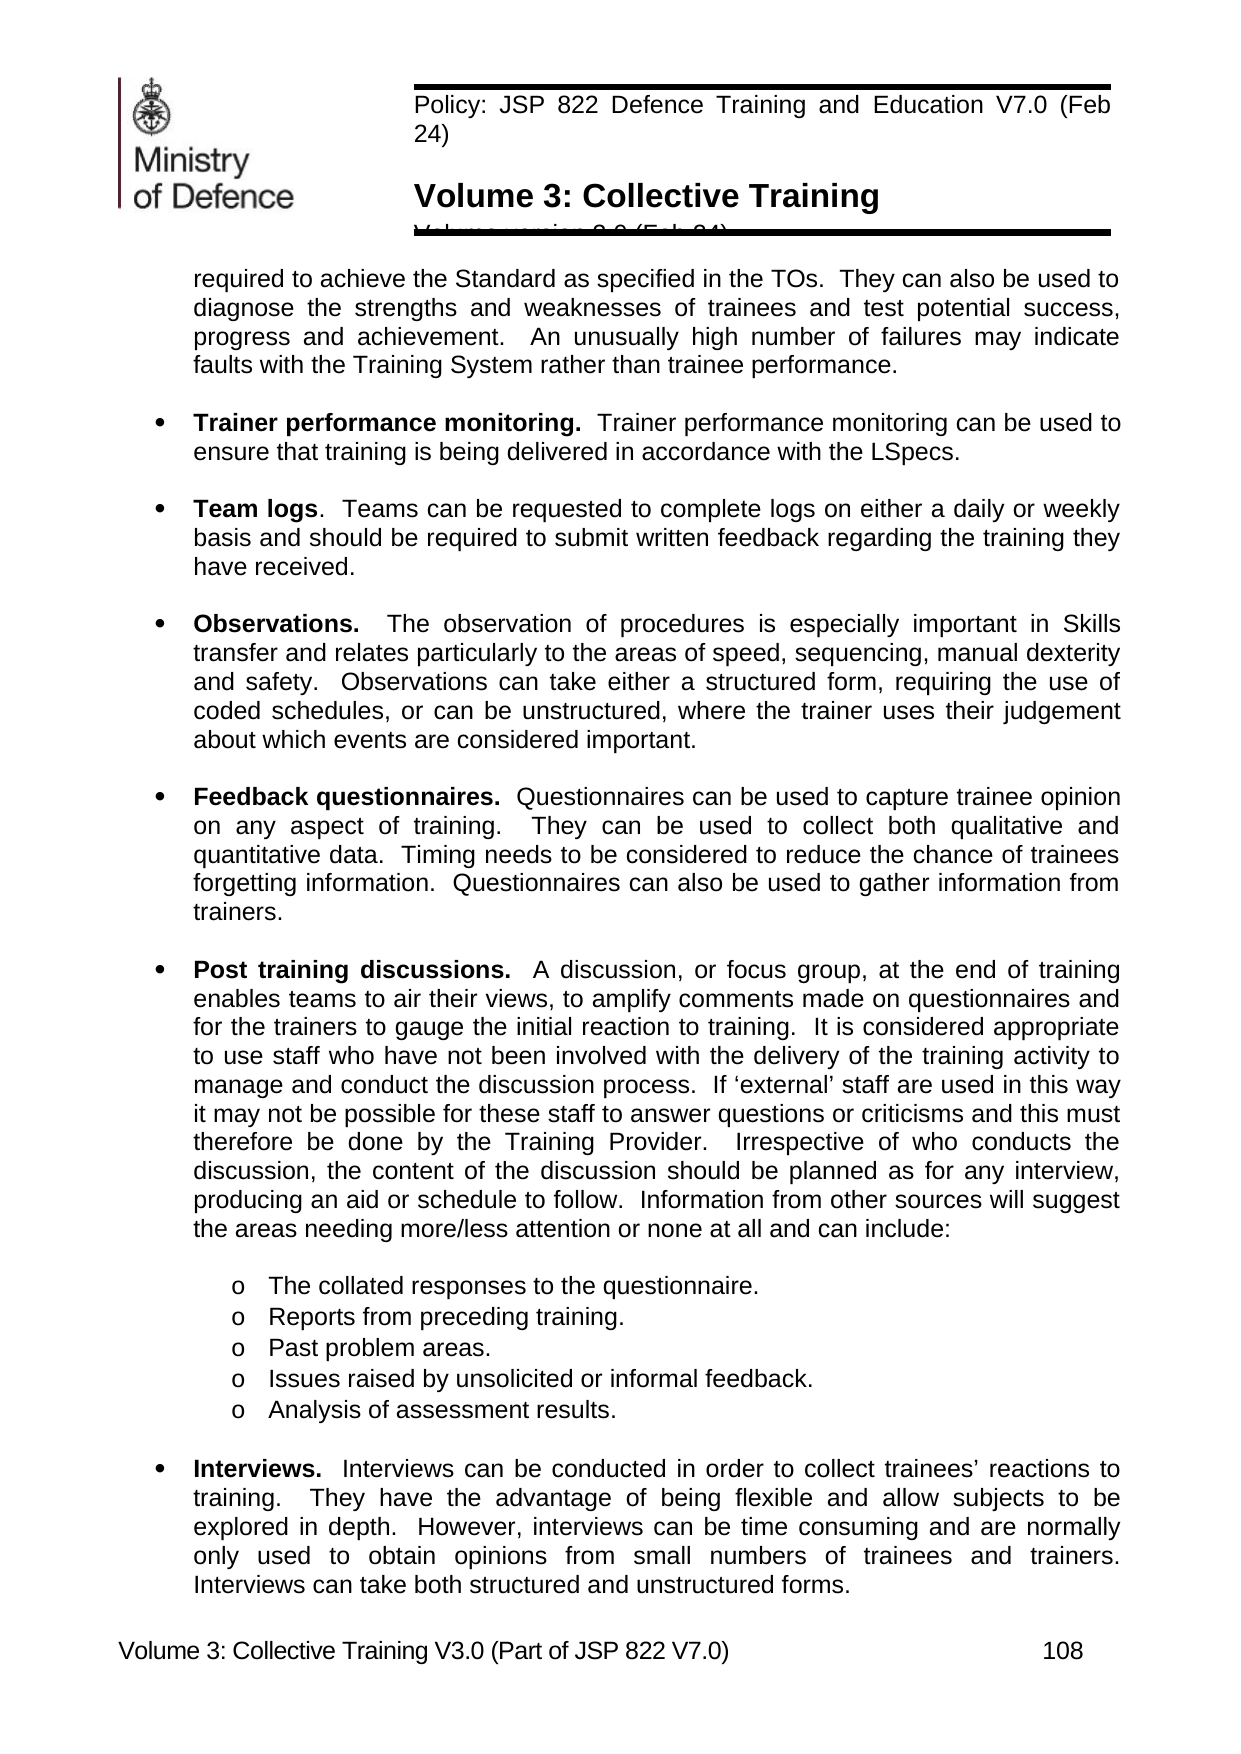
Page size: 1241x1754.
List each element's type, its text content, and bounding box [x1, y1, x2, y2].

list Past problem areas. [231, 1333, 1122, 1364]
list Reports from preceding training. [231, 1302, 1122, 1333]
list Observations. The observation of procedures is especially important in Skills transfer and relates particularly to the areas of speed, sequencing, manual dexterity and safety. Observations can take either a structured form, requiring the use of coded schedules, or can be unstructured, where the trainer uses their judgement about which events are considered important. [156, 609, 1122, 753]
list Trainer performance monitoring. Trainer performance monitoring can be used to ensure that training is being delivered in accordance with the LSpecs. [156, 408, 1122, 466]
list The collated responses to the questionnaire. [231, 1271, 1122, 1302]
list Post training discussions. A discussion, or focus group, at the end of training enables teams to air their views, to amplify comments made on questionnaires and for the trainers to gauge the initial reaction to training. It is considered appropriate to use staff who have not been involved with the delivery of the training activity to manage and conduct the discussion process. If ‘external’ staff are used in this way it may not be possible for these staff to answer questions or criticisms and this must therefore be done by the Training Provider. Irrespective of who conducts the discussion, the content of the discussion should be planned as for any interview, producing an aid or schedule to follow. Information from other sources will suggest the areas needing more/less attention or none at all and can include: [156, 955, 1122, 1242]
list Interviews. Interviews can be conducted in order to collect trainees’ reactions to training. They have the advantage of being flexible and allow subjects to be explored in depth. However, interviews can be time consuming and are normally only used to obtain opinions from small numbers of trainees and trainers. Interviews can take both structured and unstructured forms. [156, 1454, 1122, 1598]
list required to achieve the Standard as specified in the TOs. They can also be used to diagnose the strengths and weaknesses of trainees and test potential success, progress and achievement. An unusually high number of failures may indicate faults with the Training System rather than trainee performance. [156, 264, 1122, 379]
list Team logs. Teams can be requested to complete logs on either a daily or weekly basis and should be required to submit written feedback regarding the training they have received. [156, 494, 1122, 581]
list Analysis of assessment results. [231, 1395, 1122, 1426]
list Feedback questionnaires. Questionnaires can be used to capture trainee opinion on any aspect of training. They can be used to collect both qualitative and quantitative data. Timing needs to be considered to reduce the chance of trainees forgetting information. Questionnaires can also be used to gather information from trainers. [156, 782, 1122, 926]
list Issues raised by unsolicited or informal feedback. [231, 1364, 1122, 1395]
